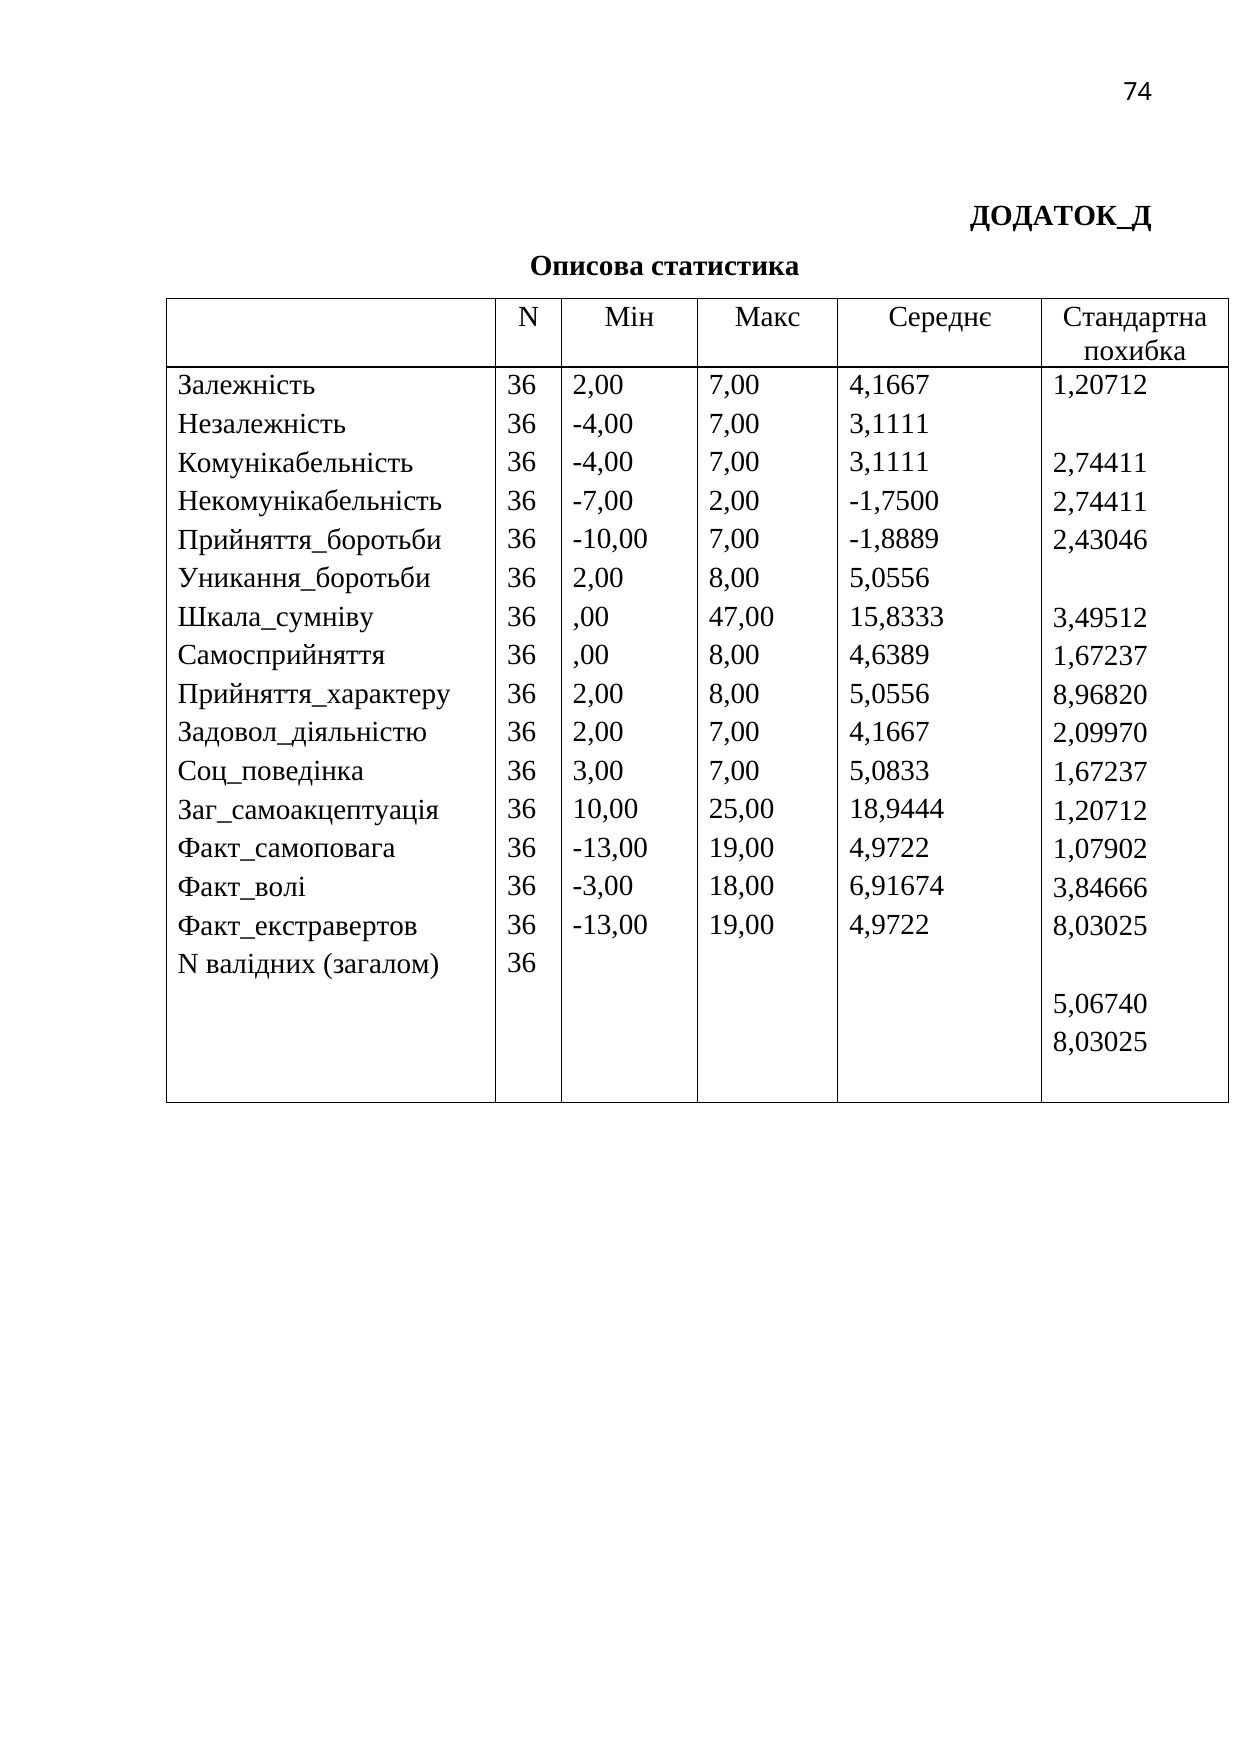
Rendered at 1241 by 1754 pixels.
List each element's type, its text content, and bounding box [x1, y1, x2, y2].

text Описова статистика [177, 248, 1152, 282]
table_header Макс [698, 299, 837, 366]
text ДОДАТОК_Д [177, 198, 1152, 231]
table_cell 1,20712 2,74411 2,74411 2,43046 3,49512 1,67237 8,96820 2,09970 1,67237 1,20712 1,07902 3,84666 8,03025 5,06740 8,03025 [1042, 368, 1228, 1102]
table_header Мін [562, 299, 697, 366]
table_header Стандартна похибка [1042, 299, 1228, 366]
table_cell 4,1667 3,1111 3,1111 -1,7500 -1,8889 5,0556 15,8333 4,6389 5,0556 4,1667 5,0833 18,9444 4,9722 6,91674 4,9722 [838, 368, 1041, 1102]
table_cell 2,00 -4,00 -4,00 -7,00 -10,00 2,00 ,00 ,00 2,00 2,00 3,00 10,00 -13,00 -3,00 -13,00 [562, 368, 697, 1102]
table_cell 7,00 7,00 7,00 2,00 7,00 8,00 47,00 8,00 8,00 7,00 7,00 25,00 19,00 18,00 19,00 [698, 368, 837, 1102]
table_header [167, 299, 495, 366]
table_header Середнє [838, 299, 1041, 366]
table_cell Залежність Незалежність Комунікабельність Некомунікабельність Прийняття_боротьби Уникання_боротьби Шкала_сумніву Самосприйняття Прийняття_характеру Задовол_діяльністю Соц_поведінка Заг_самоакцептуація Факт_самоповага Факт_волі Факт_екстравертов N валідних (загалом) [167, 368, 495, 1102]
table_cell 36 36 36 36 36 36 36 36 36 36 36 36 36 36 36 36 [496, 368, 561, 1102]
table_header N [496, 299, 561, 366]
